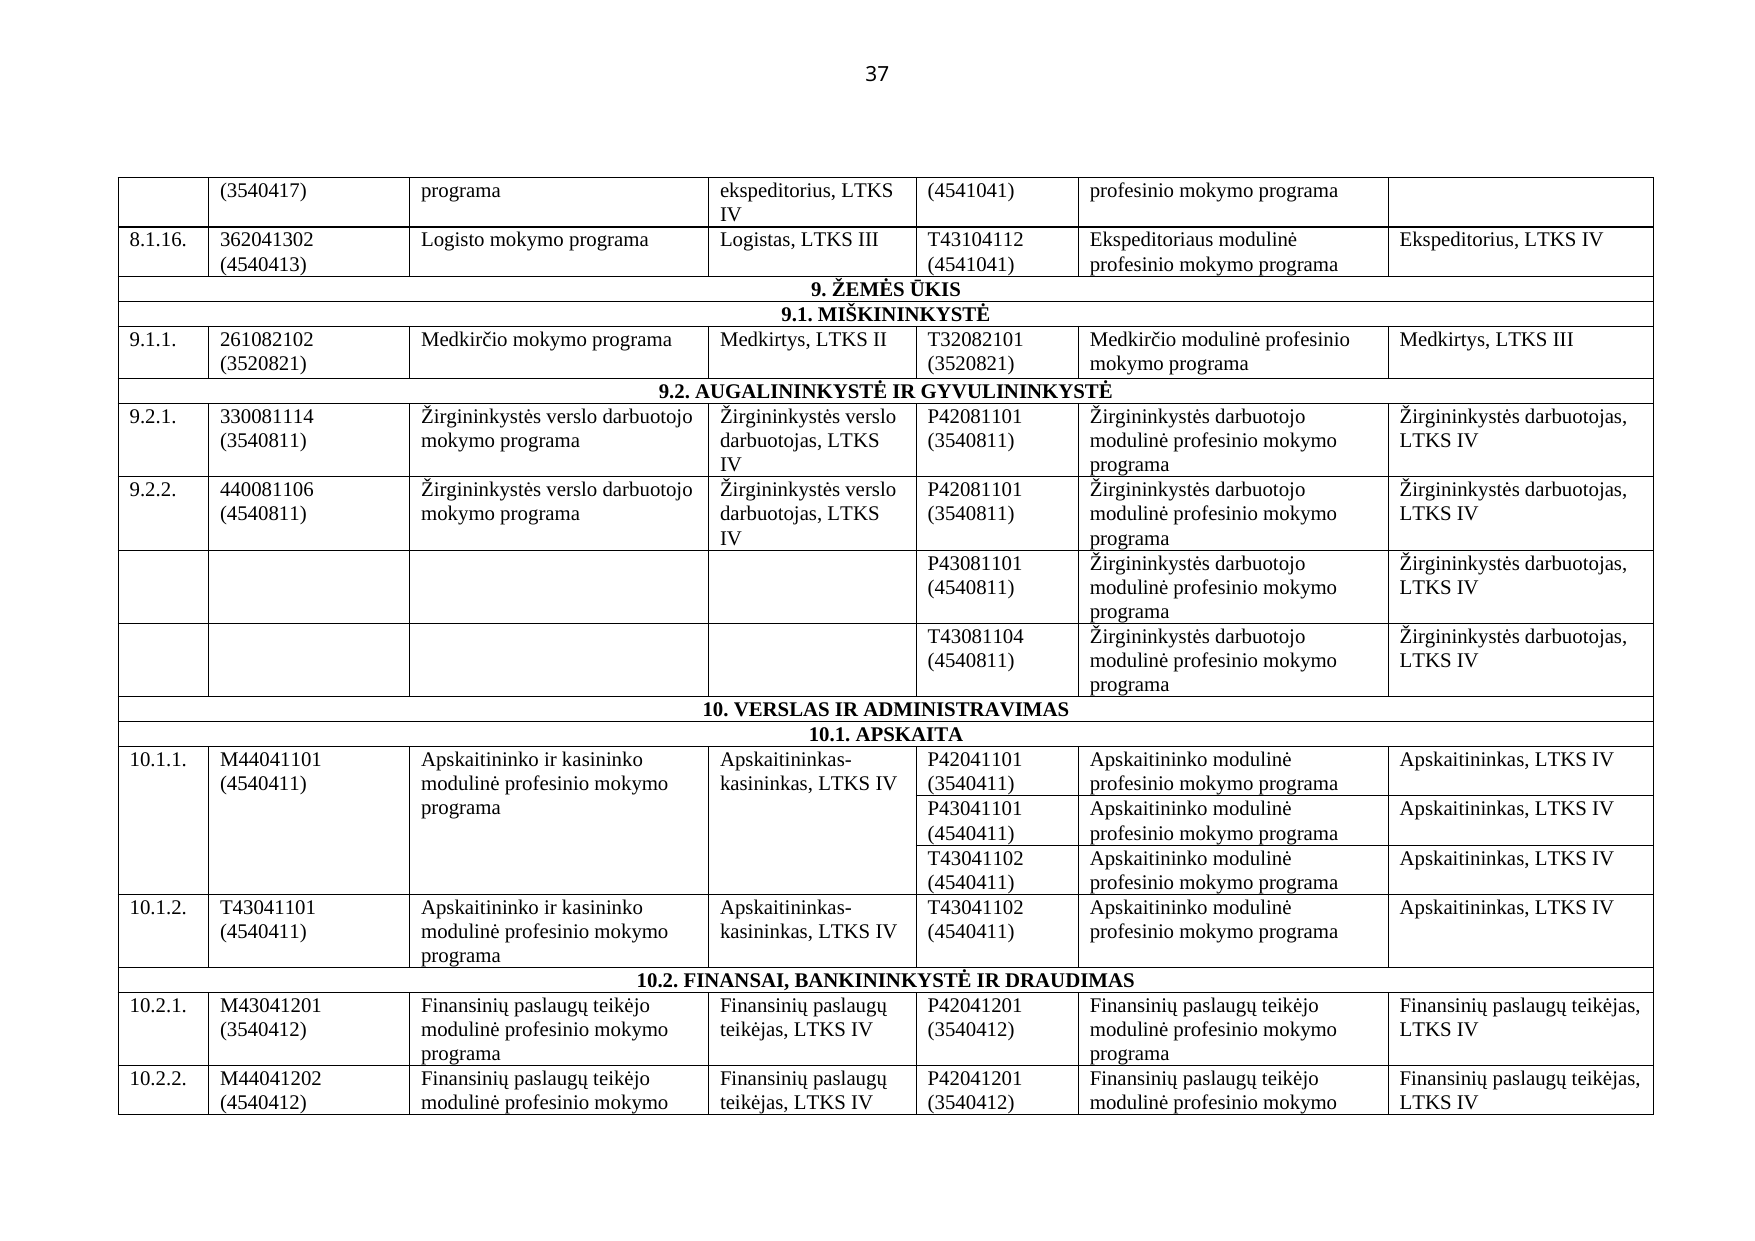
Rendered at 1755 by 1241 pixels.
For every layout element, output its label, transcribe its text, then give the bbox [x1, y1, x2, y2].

table_cell 10.1.1. [119, 747, 208, 894]
table_cell Apskaitininkas, LTKS IV [1389, 747, 1653, 795]
table_cell Apskaitininkas, LTKS IV [1389, 796, 1653, 844]
table_cell Žirgininkystės darbuotojas, LTKS IV [1389, 624, 1653, 696]
table_cell T43041102 (4540411) [917, 846, 1078, 894]
table_cell 9.2.2. [119, 477, 208, 549]
table_cell Finansinių paslaugų teikėjas, LTKS IV [709, 993, 916, 1065]
table_cell 9.1. MIŠKININKYSTĖ [119, 302, 1653, 326]
table_cell P42081101 (3540811) [917, 477, 1078, 549]
table_cell 9.1.1. [119, 327, 208, 378]
table_cell profesinio mokymo programa [1079, 178, 1388, 226]
table_cell [410, 624, 708, 696]
table_cell [709, 624, 916, 696]
table_cell Finansinių paslaugų teikėjas, LTKS IV [709, 1066, 916, 1114]
table_cell T43041101 (4540411) [209, 895, 409, 967]
table_cell [209, 624, 409, 696]
table_cell Apskaitininko modulinė profesinio mokymo programa [1079, 895, 1388, 967]
table_cell T43081104 (4540811) [917, 624, 1078, 696]
table_cell T32082101 (3520821) [917, 327, 1078, 378]
table_cell Žirgininkystės verslo darbuotojas, LTKS IV [709, 404, 916, 476]
table_cell ekspeditorius, LTKS IV [709, 178, 916, 226]
table_cell 362041302 (4540413) [209, 228, 409, 276]
table_cell Žirgininkystės darbuotojo modulinė profesinio mokymo programa [1079, 477, 1388, 549]
table_cell 10.1.2. [119, 895, 208, 967]
table_cell P43041101 (4540411) [917, 796, 1078, 844]
table_cell Apskaitininko ir kasininko modulinė profesinio mokymo programa [410, 747, 708, 894]
table_cell Apskaitininkas-kasininkas, LTKS IV [709, 747, 916, 894]
table_cell Medkirčio mokymo programa [410, 327, 708, 378]
table_cell 10.2.2. [119, 1066, 208, 1114]
table_cell Žirgininkystės darbuotojo modulinė profesinio mokymo programa [1079, 551, 1388, 623]
table_cell Apskaitininko modulinė profesinio mokymo programa [1079, 796, 1388, 844]
table_cell P42041101 (3540411) [917, 747, 1078, 795]
table_cell 9. ŽEMĖS ŪKIS [119, 277, 1653, 301]
table_cell Medkirtys, LTKS II [709, 327, 916, 378]
table_cell Apskaitininko modulinė profesinio mokymo programa [1079, 747, 1388, 795]
table_cell [709, 551, 916, 623]
table_cell Žirgininkystės verslo darbuotojo mokymo programa [410, 477, 708, 549]
table_cell Finansinių paslaugų teikėjo modulinė profesinio mokymo programa [1079, 993, 1388, 1065]
table_cell (3540417) [209, 178, 409, 226]
table_cell Medkirtys, LTKS III [1389, 327, 1653, 378]
table_cell M44041101 (4540411) [209, 747, 409, 894]
table_cell Logisto mokymo programa [410, 228, 708, 276]
table_cell [209, 551, 409, 623]
table_cell Logistas, LTKS III [709, 228, 916, 276]
table_cell 9.2.1. [119, 404, 208, 476]
table_cell Žirgininkystės darbuotojas, LTKS IV [1389, 404, 1653, 476]
table_cell 440081106 (4540811) [209, 477, 409, 549]
table_cell 8.1.16. [119, 228, 208, 276]
table_cell M43041201 (3540412) [209, 993, 409, 1065]
table_cell Ekspeditorius, LTKS IV [1389, 228, 1653, 276]
table_cell P42041201 (3540412) [917, 993, 1078, 1065]
table_cell Žirgininkystės darbuotojo modulinė profesinio mokymo programa [1079, 624, 1388, 696]
table_cell Ekspeditoriaus modulinė profesinio mokymo programa [1079, 228, 1388, 276]
table_cell Apskaitininkas, LTKS IV [1389, 846, 1653, 894]
table_cell 9.2. AUGALININKYSTĖ IR GYVULININKYSTĖ [119, 379, 1653, 403]
table_cell Finansinių paslaugų teikėjas, LTKS IV [1389, 993, 1653, 1065]
table_cell [119, 624, 208, 696]
table_cell 10.1. APSKAITA [119, 722, 1653, 746]
table_cell P42041201 (3540412) [917, 1066, 1078, 1114]
table_cell 10.2.1. [119, 993, 208, 1065]
table_cell Žirgininkystės verslo darbuotojo mokymo programa [410, 404, 708, 476]
table_cell 330081114 (3540811) [209, 404, 409, 476]
table_cell 10. VERSLAS IR ADMINISTRAVIMAS [119, 697, 1653, 721]
table_cell Finansinių paslaugų teikėjas, LTKS IV [1389, 1066, 1653, 1114]
table_cell programa [410, 178, 708, 226]
table_cell Apskaitininkas, LTKS IV [1389, 895, 1653, 967]
table_cell P43081101 (4540811) [917, 551, 1078, 623]
table_cell Žirgininkystės darbuotojo modulinė profesinio mokymo programa [1079, 404, 1388, 476]
table_cell (4541041) [917, 178, 1078, 226]
table_cell [119, 551, 208, 623]
table_cell M44041202 (4540412) [209, 1066, 409, 1114]
table_cell [119, 178, 208, 226]
table_cell Finansinių paslaugų teikėjo modulinė profesinio mokymo programa [410, 993, 708, 1065]
table_cell Medkirčio modulinė profesinio mokymo programa [1079, 327, 1388, 378]
table_cell Žirgininkystės verslo darbuotojas, LTKS IV [709, 477, 916, 549]
table_cell 261082102 (3520821) [209, 327, 409, 378]
table_cell Finansinių paslaugų teikėjo modulinė profesinio mokymo [1079, 1066, 1388, 1114]
table_cell [1389, 178, 1653, 226]
table_cell Žirgininkystės darbuotojas, LTKS IV [1389, 477, 1653, 549]
table_cell Finansinių paslaugų teikėjo modulinė profesinio mokymo [410, 1066, 708, 1114]
table_cell [410, 551, 708, 623]
table_cell T43104112 (4541041) [917, 228, 1078, 276]
table_cell T43041102 (4540411) [917, 895, 1078, 967]
table_cell 10.2. FINANSAI, BANKININKYSTĖ IR DRAUDIMAS [119, 968, 1653, 992]
table_cell Apskaitininkas-kasininkas, LTKS IV [709, 895, 916, 967]
table_cell P42081101 (3540811) [917, 404, 1078, 476]
table_cell Žirgininkystės darbuotojas, LTKS IV [1389, 551, 1653, 623]
table_cell Apskaitininko ir kasininko modulinė profesinio mokymo programa [410, 895, 708, 967]
table_cell Apskaitininko modulinė profesinio mokymo programa [1079, 846, 1388, 894]
